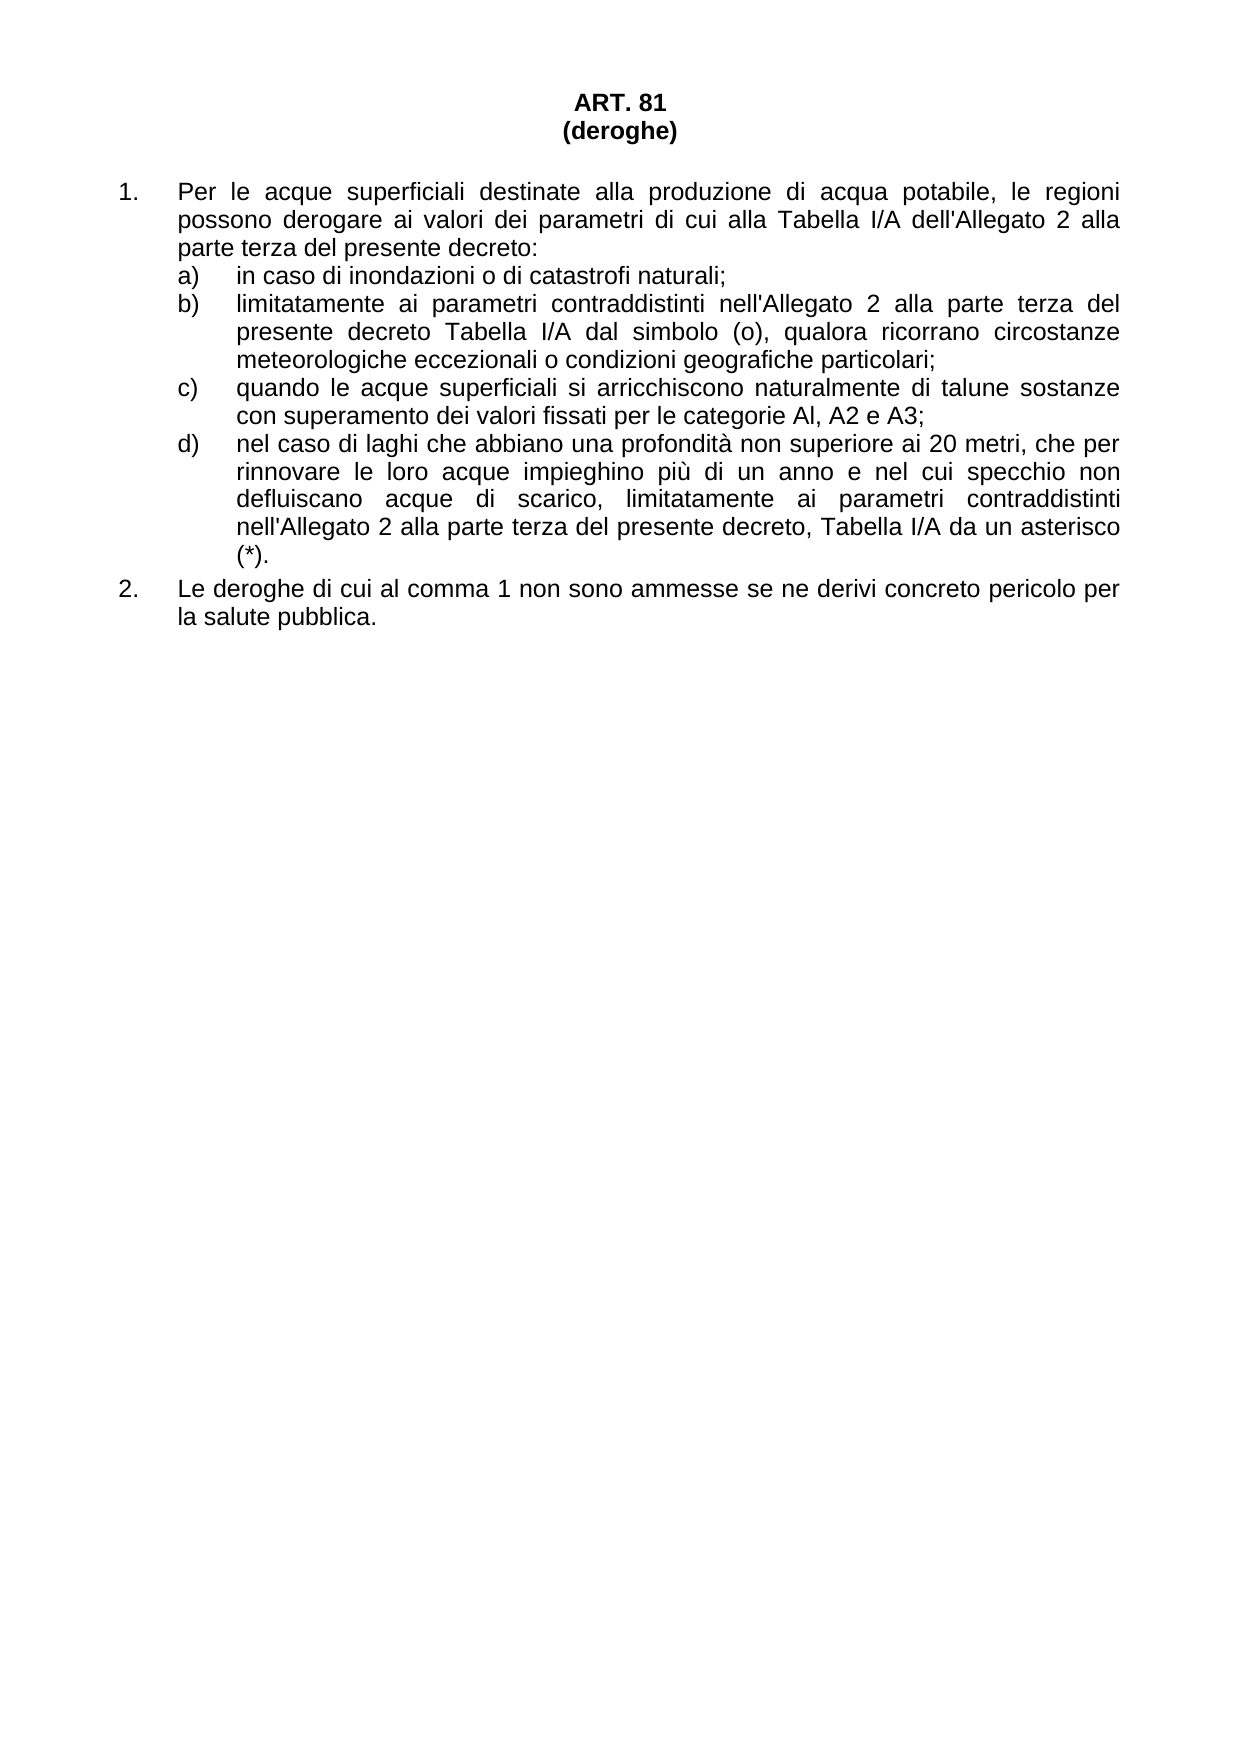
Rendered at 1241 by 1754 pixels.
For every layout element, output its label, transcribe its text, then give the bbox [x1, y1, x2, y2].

text c) quando le acque superficiali si arricchiscono naturalmente di talune sostanze con superamento dei valori fissati per le categorie Al, A2 e A3; [177, 374, 1122, 429]
text 1. Per le acque superficiali destinate alla produzione di acqua potabile, le regioni possono derogare ai valori dei parametri di cui alla Tabella I/A dell'Allegato 2 alla parte terza del presente decreto: [118, 178, 1122, 262]
text d) nel caso di laghi che abbiano una profondità non superiore ai 20 metri, che per rinnovare le loro acque impieghino più di un anno e nel cui specchio non defluiscano acque di scarico, limitatamente ai parametri contraddistinti nell'Allegato 2 alla parte terza del presente decreto, Tabella I/A da un asterisco (*). [177, 429, 1122, 569]
text b) limitatamente ai parametri contraddistinti nell'Allegato 2 alla parte terza del presente decreto Tabella I/A dal simbolo (o), qualora ricorrano circostanze meteorologiche eccezionali o condizioni geografiche particolari; [177, 290, 1122, 374]
subtitle ART. 81 (deroghe) [118, 88, 1122, 144]
text 2. Le deroghe di cui al comma 1 non sono ammesse se ne derivi concreto pericolo per la salute pubblica. [118, 575, 1122, 631]
text a) in caso di inondazioni o di catastrofi naturali; [177, 262, 1122, 290]
